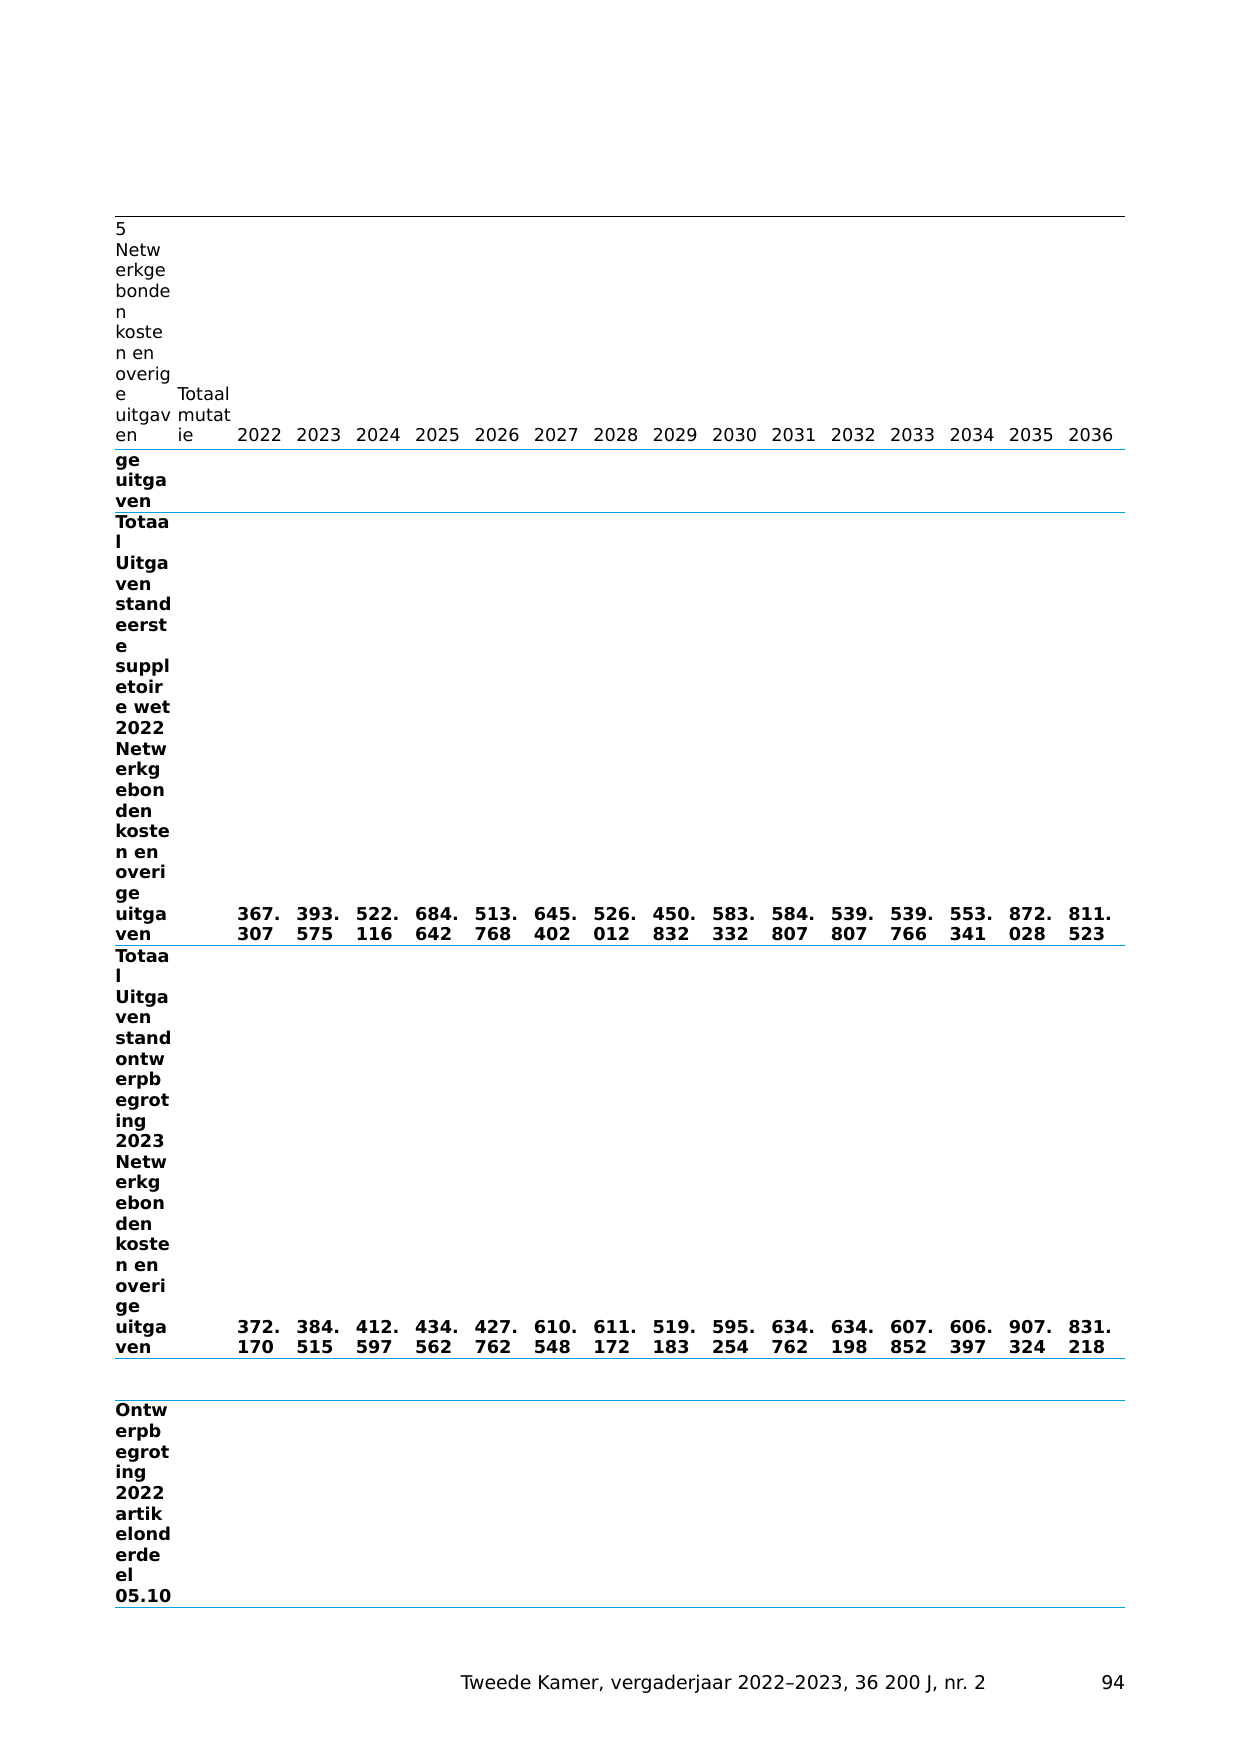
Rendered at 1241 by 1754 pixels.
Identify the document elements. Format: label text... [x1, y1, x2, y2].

table_cell 634.762 [768, 946, 828, 1358]
table_cell [828, 1359, 887, 1379]
table_cell 907.324 [1006, 946, 1065, 1358]
table_cell 606.397 [946, 946, 1006, 1358]
table_cell [412, 450, 471, 511]
table_cell 607.852 [887, 946, 946, 1358]
table_cell [828, 450, 887, 511]
table_cell [946, 1379, 1006, 1400]
table_cell Totaal Uitgaven stand ontwerpbegroting 2023 Netwerkgebonden kosten en overige uitgaven [115, 946, 174, 1358]
table_cell [234, 450, 293, 511]
table_cell [175, 1359, 234, 1379]
table_cell [353, 1401, 412, 1607]
table_cell [946, 450, 1006, 511]
table_cell [293, 1379, 353, 1400]
table_cell [353, 450, 412, 511]
table_cell [353, 1359, 412, 1379]
table_cell [650, 1401, 709, 1607]
table_cell [1065, 1359, 1125, 1379]
table_cell 2032 [828, 217, 887, 449]
table_cell 393.575 [293, 513, 353, 945]
table_cell [234, 1401, 293, 1607]
table_cell [887, 450, 946, 511]
table_cell 2025 [412, 217, 471, 449]
table_cell 2023 [293, 217, 353, 449]
table_cell 645.402 [531, 513, 590, 945]
table_cell [1065, 450, 1125, 511]
table_cell 2026 [471, 217, 531, 449]
table_cell 513.768 [471, 513, 531, 945]
table_cell 434.562 [412, 946, 471, 1358]
table_cell [709, 450, 768, 511]
table_cell [175, 450, 234, 511]
table_cell 2022 [234, 217, 293, 449]
table_cell 427.762 [471, 946, 531, 1358]
table_cell [650, 1379, 709, 1400]
table_cell 583.332 [709, 513, 768, 945]
table_cell [293, 450, 353, 511]
table_cell [175, 513, 234, 945]
table_cell [471, 1379, 531, 1400]
table_cell [115, 1359, 174, 1379]
table_cell [115, 1379, 174, 1400]
table_cell [175, 1401, 234, 1607]
table_cell 412.597 [353, 946, 412, 1358]
table_cell 519.183 [650, 946, 709, 1358]
table_cell [946, 1401, 1006, 1607]
table_cell [828, 1379, 887, 1400]
table_cell [1065, 1379, 1125, 1400]
table_cell 526.012 [590, 513, 649, 945]
table_cell [887, 1401, 946, 1607]
table_cell 2030 [709, 217, 768, 449]
table_cell [471, 1401, 531, 1607]
table_cell [471, 450, 531, 511]
table_cell [234, 1359, 293, 1379]
table_cell [175, 946, 234, 1358]
table_cell 2034 [946, 217, 1006, 449]
table_cell 634.198 [828, 946, 887, 1358]
table_cell [412, 1401, 471, 1607]
table_cell [709, 1379, 768, 1400]
table_cell [531, 1359, 590, 1379]
table_cell 831.218 [1065, 946, 1125, 1358]
table_cell [1065, 1401, 1125, 1607]
table_cell 2029 [650, 217, 709, 449]
table_cell 611.172 [590, 946, 649, 1358]
table_cell 2036 [1065, 217, 1125, 449]
table_cell [531, 1379, 590, 1400]
table_cell ge uitgaven [115, 450, 174, 511]
table_cell 2028 [590, 217, 649, 449]
table_cell [768, 1359, 828, 1379]
table_cell [175, 1379, 234, 1400]
table_cell 2033 [887, 217, 946, 449]
table_cell [293, 1359, 353, 1379]
table_cell 2027 [531, 217, 590, 449]
table_cell 553.341 [946, 513, 1006, 945]
table_cell 539.766 [887, 513, 946, 945]
table_cell 2024 [353, 217, 412, 449]
table_cell 811.523 [1065, 513, 1125, 945]
table_cell 684.642 [412, 513, 471, 945]
table_cell [590, 1379, 649, 1400]
table_cell [412, 1379, 471, 1400]
table_cell 2035 [1006, 217, 1065, 449]
table_cell Ontwerpbegroting 2022 artikelonderdeel 05.10 [115, 1401, 174, 1607]
table_cell [531, 450, 590, 511]
table_cell [946, 1359, 1006, 1379]
table_cell Totaal Uitgaven stand eerste suppletoire wet 2022 Netwerkgebonden kosten en overige uitgaven [115, 513, 174, 945]
table_cell [590, 1359, 649, 1379]
table_cell [590, 1401, 649, 1607]
table_cell [471, 1359, 531, 1379]
table_cell [709, 1401, 768, 1607]
table_cell 610.548 [531, 946, 590, 1358]
table_cell 522.116 [353, 513, 412, 945]
table_cell 384.515 [293, 946, 353, 1358]
table_cell Totaal mutatie [175, 217, 234, 449]
table_cell [650, 1359, 709, 1379]
table_cell [887, 1359, 946, 1379]
table_cell 539.807 [828, 513, 887, 945]
table_cell [353, 1379, 412, 1400]
table_cell [590, 450, 649, 511]
table_cell [828, 1401, 887, 1607]
table_cell 2031 [768, 217, 828, 449]
table_cell [234, 1379, 293, 1400]
table_cell [1006, 1401, 1065, 1607]
table_header Tabel 50 [115, 191, 1125, 216]
table_cell 584.807 [768, 513, 828, 945]
table_cell 5 Netwerkgebonden kosten en overige uitgaven [115, 217, 174, 449]
table_cell [1006, 1359, 1065, 1379]
table_cell [412, 1359, 471, 1379]
table_cell [768, 1401, 828, 1607]
table_cell [768, 450, 828, 511]
table_cell [1006, 1379, 1065, 1400]
table_cell [709, 1359, 768, 1379]
table_cell [531, 1401, 590, 1607]
table_cell [650, 450, 709, 511]
table_cell [768, 1379, 828, 1400]
table_cell 872.028 [1006, 513, 1065, 945]
table_cell [887, 1379, 946, 1400]
table_cell [293, 1401, 353, 1607]
table_cell 372.170 [234, 946, 293, 1358]
table_cell 595.254 [709, 946, 768, 1358]
table_cell [1006, 450, 1065, 511]
table_cell 450.832 [650, 513, 709, 945]
table_cell 367.307 [234, 513, 293, 945]
